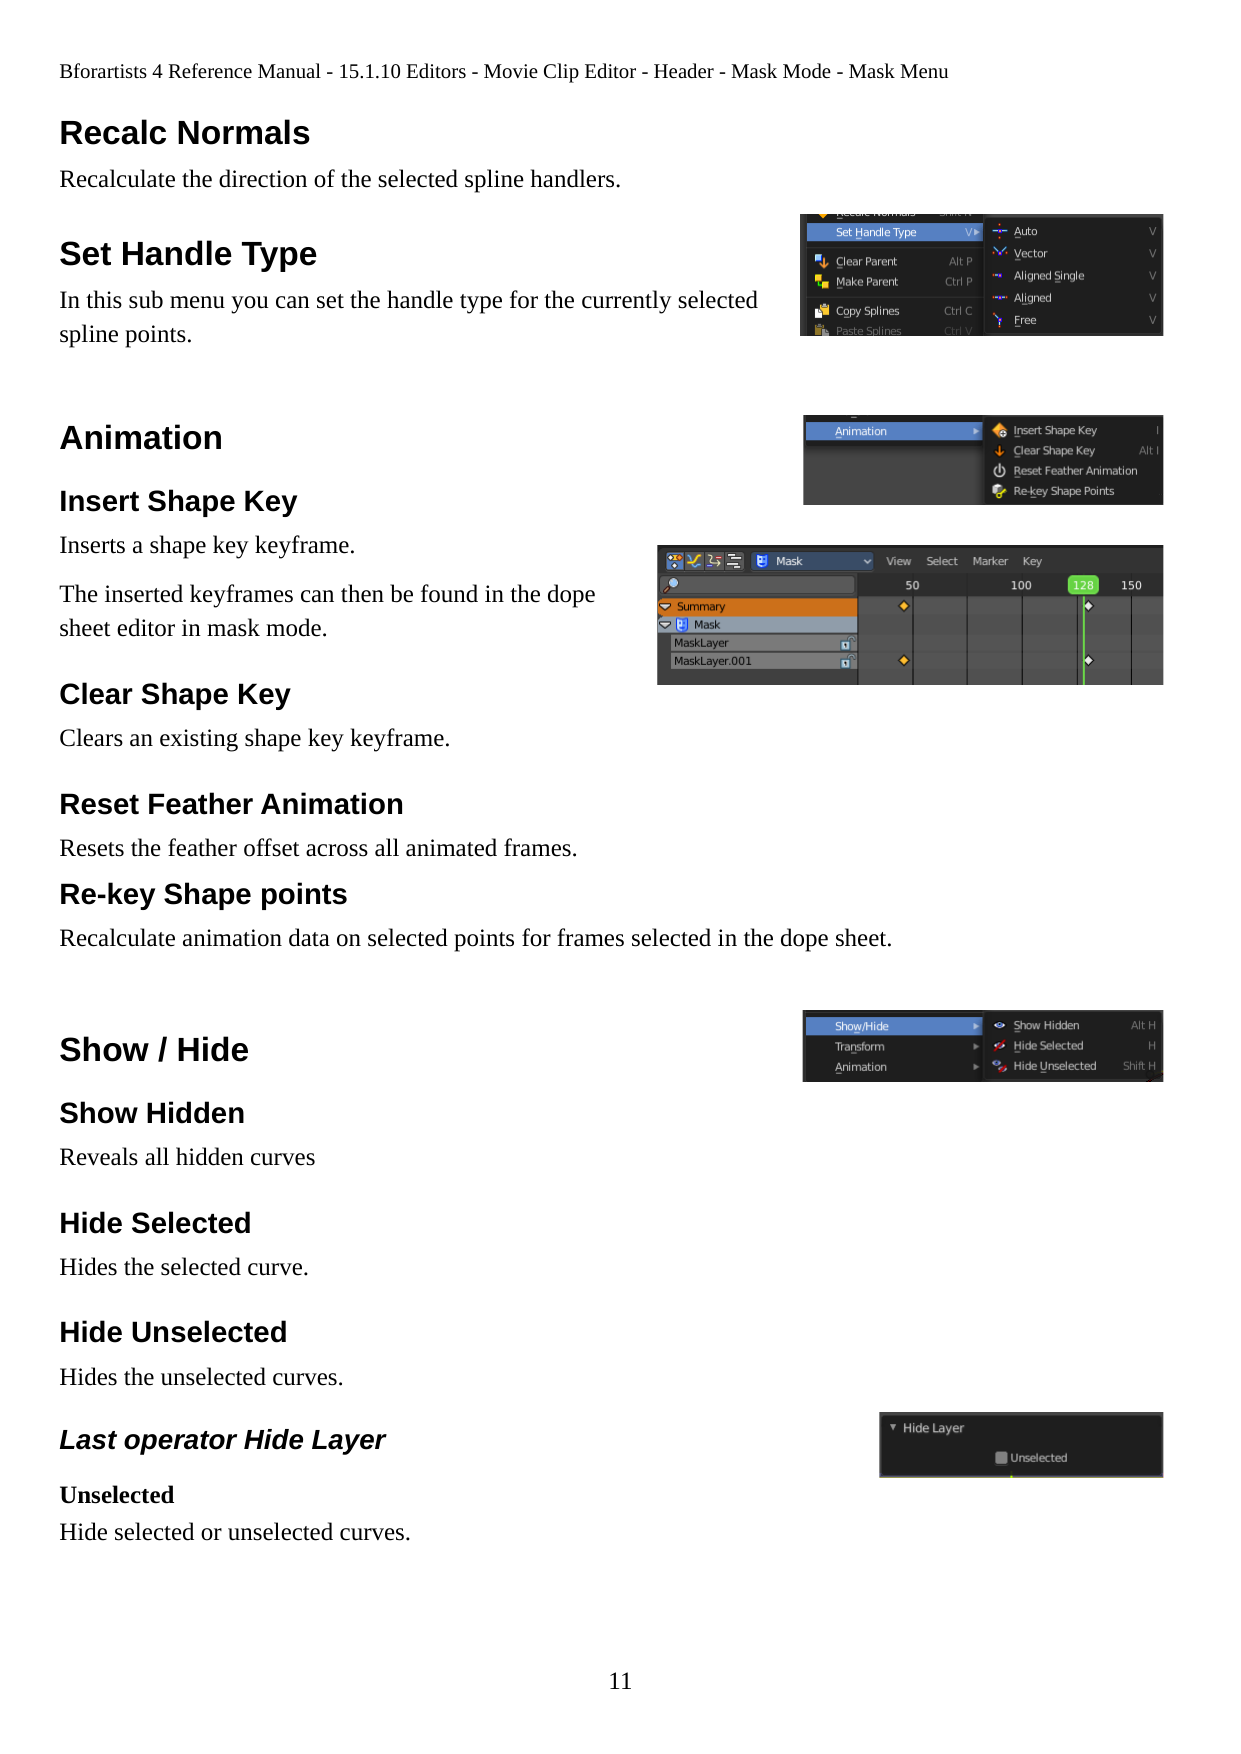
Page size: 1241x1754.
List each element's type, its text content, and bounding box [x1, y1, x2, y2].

text In this sub menu you can set the handle type for the currently selected spline points. [59, 285, 1181, 348]
subtitle Clear Shape Key [59, 677, 1181, 711]
text Hides the selected curve. [59, 1252, 1181, 1281]
list Resets the feather offset across all animated frames. [59, 833, 1181, 862]
subtitle [1164, 418, 1181, 457]
subtitle Re-key Shape points [59, 877, 1181, 910]
text The inserted keyframes can then be found in the dope sheet editor in mask mode. [59, 579, 657, 642]
subtitle Recalc Normals [59, 113, 1181, 151]
picture [657, 545, 1164, 685]
text Inserts a shape key keyframe. [59, 530, 1181, 559]
subtitle Insert Shape Key [59, 484, 1181, 517]
subtitle Animation [59, 418, 803, 457]
picture [879, 1412, 1164, 1478]
subtitle Set Handle Type [59, 234, 800, 272]
subtitle [1164, 234, 1181, 272]
text Hides the unselected curves. [59, 1362, 1181, 1390]
subtitle [1164, 1030, 1181, 1068]
text Clears an existing shape key keyframe. [59, 723, 1181, 752]
text Hide selected or unselected curves. [59, 1517, 1181, 1545]
picture [800, 214, 1164, 336]
picture [802, 1010, 1164, 1082]
list Recalculate animation data on selected points for frames selected in the dope sheet. [59, 923, 1181, 952]
subtitle Show Hidden [59, 1096, 1181, 1129]
picture [803, 415, 1164, 505]
text Recalculate the direction of the selected spline handlers. [59, 164, 1181, 192]
subtitle Reset Feather Animation [59, 787, 1181, 821]
subtitle Hide Selected [59, 1206, 1181, 1239]
text Reveals all hidden curves [59, 1142, 1181, 1171]
subtitle Hide Unselected [59, 1315, 1181, 1349]
subtitle Unselected [59, 1480, 1181, 1509]
subtitle [1164, 1423, 1181, 1455]
subtitle Show / Hide [59, 1030, 802, 1068]
subtitle Last operator Hide Layer [59, 1423, 879, 1455]
